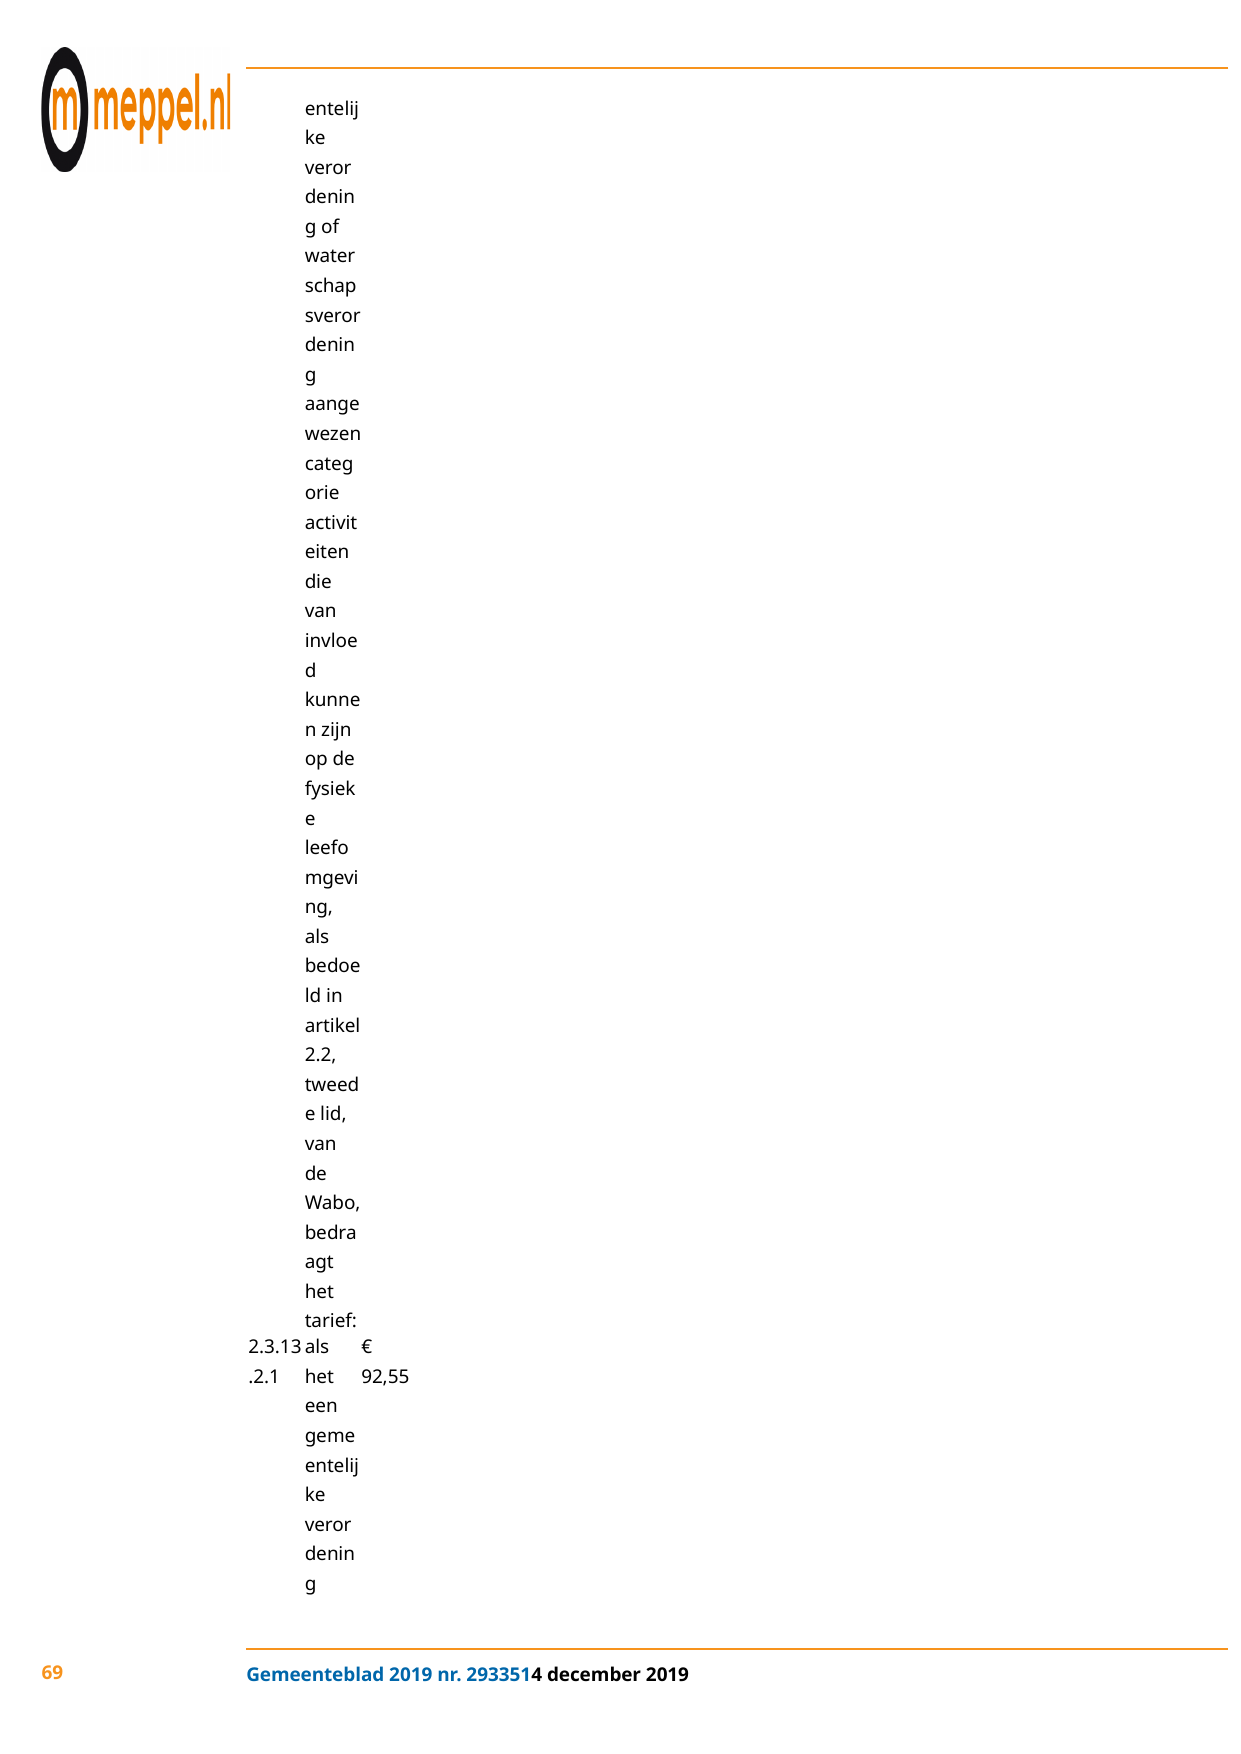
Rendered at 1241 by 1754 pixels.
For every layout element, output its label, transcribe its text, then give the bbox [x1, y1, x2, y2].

picture [41, 47, 231, 172]
table_cell [418, 1334, 474, 1596]
table_cell als het een gemeentelijke verordening [305, 1334, 361, 1596]
table_cell 2.3.13.2.1 [248, 1334, 304, 1596]
table_cell € 92,55 [361, 1334, 417, 1596]
table_cell [418, 95, 474, 1333]
table_cell [248, 95, 304, 1333]
table_cell [361, 95, 417, 1333]
table_cell entelijke verordening of waterschapsverordening aangewezen categorie activiteiten die van invloed kunnen zijn op de fysieke leefomgeving, als bedoeld in artikel 2.2, tweede lid, van de Wabo, bedraagt het tarief: [305, 95, 361, 1333]
